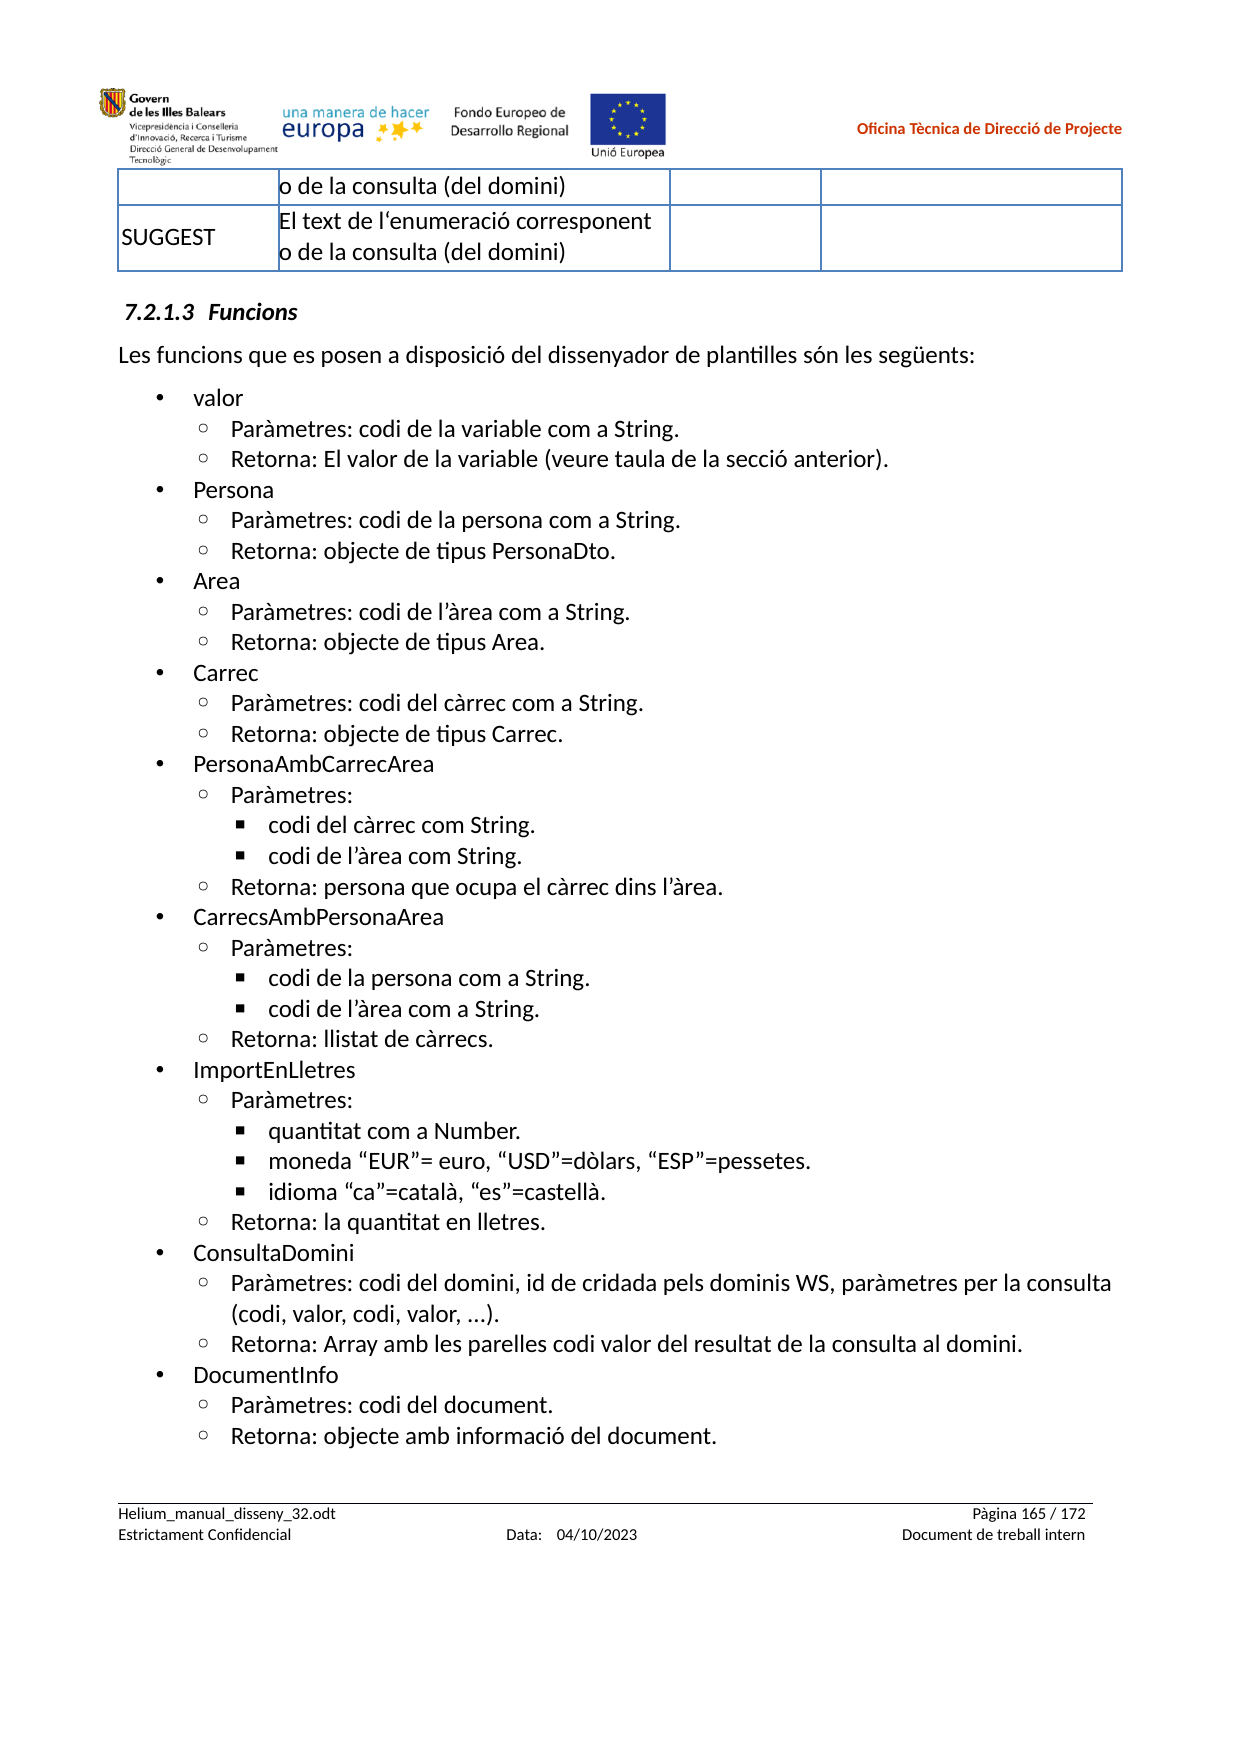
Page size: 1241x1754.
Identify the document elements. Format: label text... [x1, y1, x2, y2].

list Paràmetres: codi de l’àrea com a String. [193, 596, 1122, 627]
list Paràmetres: codi del document. [193, 1389, 1122, 1420]
list moneda “EUR”= euro, “USD”=dòlars, “ESP”=pessetes. [231, 1145, 1122, 1176]
list Retorna: objecte de tipus Area. [193, 627, 1122, 657]
list idioma “ca”=català, “es”=castellà. [231, 1176, 1122, 1206]
list PersonaAmbCarrecArea [156, 749, 1122, 779]
list Paràmetres: [193, 1084, 1122, 1115]
list quantitat com a Number. [231, 1115, 1122, 1145]
table_cell El text de l‘enumeració corresponent o de la consulta (del domini) [280, 206, 669, 269]
subtitle Funcions [118, 297, 1122, 327]
list Paràmetres: codi del domini, id de cridada pels dominis WS, paràmetres per la consulta (codi, valor, codi, valor, ...). [193, 1267, 1122, 1328]
list Paràmetres: codi de la variable com a String. [193, 413, 1122, 443]
list Paràmetres: [193, 779, 1122, 810]
list ConsultaDomini [156, 1237, 1122, 1267]
text Les funcions que es posen a disposició del dissenyador de plantilles són les següents: [118, 339, 1122, 370]
list Paràmetres: codi de la persona com a String. [193, 504, 1122, 535]
list Paràmetres: codi del càrrec com a String. [193, 688, 1122, 718]
list CarrecsAmbPersonaArea [156, 901, 1122, 932]
list Retorna: la quantitat en lletres. [193, 1206, 1122, 1237]
list Retorna: Array amb les parelles codi valor del resultat de la consulta al domini. [193, 1328, 1122, 1359]
table_cell [822, 170, 1121, 203]
table_cell [822, 206, 1121, 269]
list Area [156, 566, 1122, 596]
table_cell [119, 170, 278, 203]
list Retorna: llistat de càrrecs. [193, 1023, 1122, 1054]
list valor [156, 382, 1122, 413]
list Retorna: persona que ocupa el càrrec dins l’àrea. [193, 871, 1122, 901]
list codi de la persona com a String. [231, 962, 1122, 993]
table_cell o de la consulta (del domini) [280, 170, 669, 203]
table_cell SUGGEST [119, 206, 278, 269]
list codi de l’àrea com a String. [231, 993, 1122, 1023]
table_cell [671, 206, 820, 269]
list Retorna: El valor de la variable (veure taula de la secció anterior). [193, 443, 1122, 474]
list codi de l’àrea com String. [231, 840, 1122, 871]
table_cell [671, 170, 820, 203]
list ImportEnLletres [156, 1054, 1122, 1084]
list Retorna: objecte amb informació del document. [193, 1420, 1122, 1451]
list codi del càrrec com String. [231, 810, 1122, 840]
list Retorna: objecte de tipus Carrec. [193, 718, 1122, 749]
picture [99, 87, 668, 166]
list Paràmetres: [193, 932, 1122, 962]
list Retorna: objecte de tipus PersonaDto. [193, 535, 1122, 566]
list DocumentInfo [156, 1359, 1122, 1389]
list Carrec [156, 657, 1122, 688]
list Persona [156, 474, 1122, 504]
